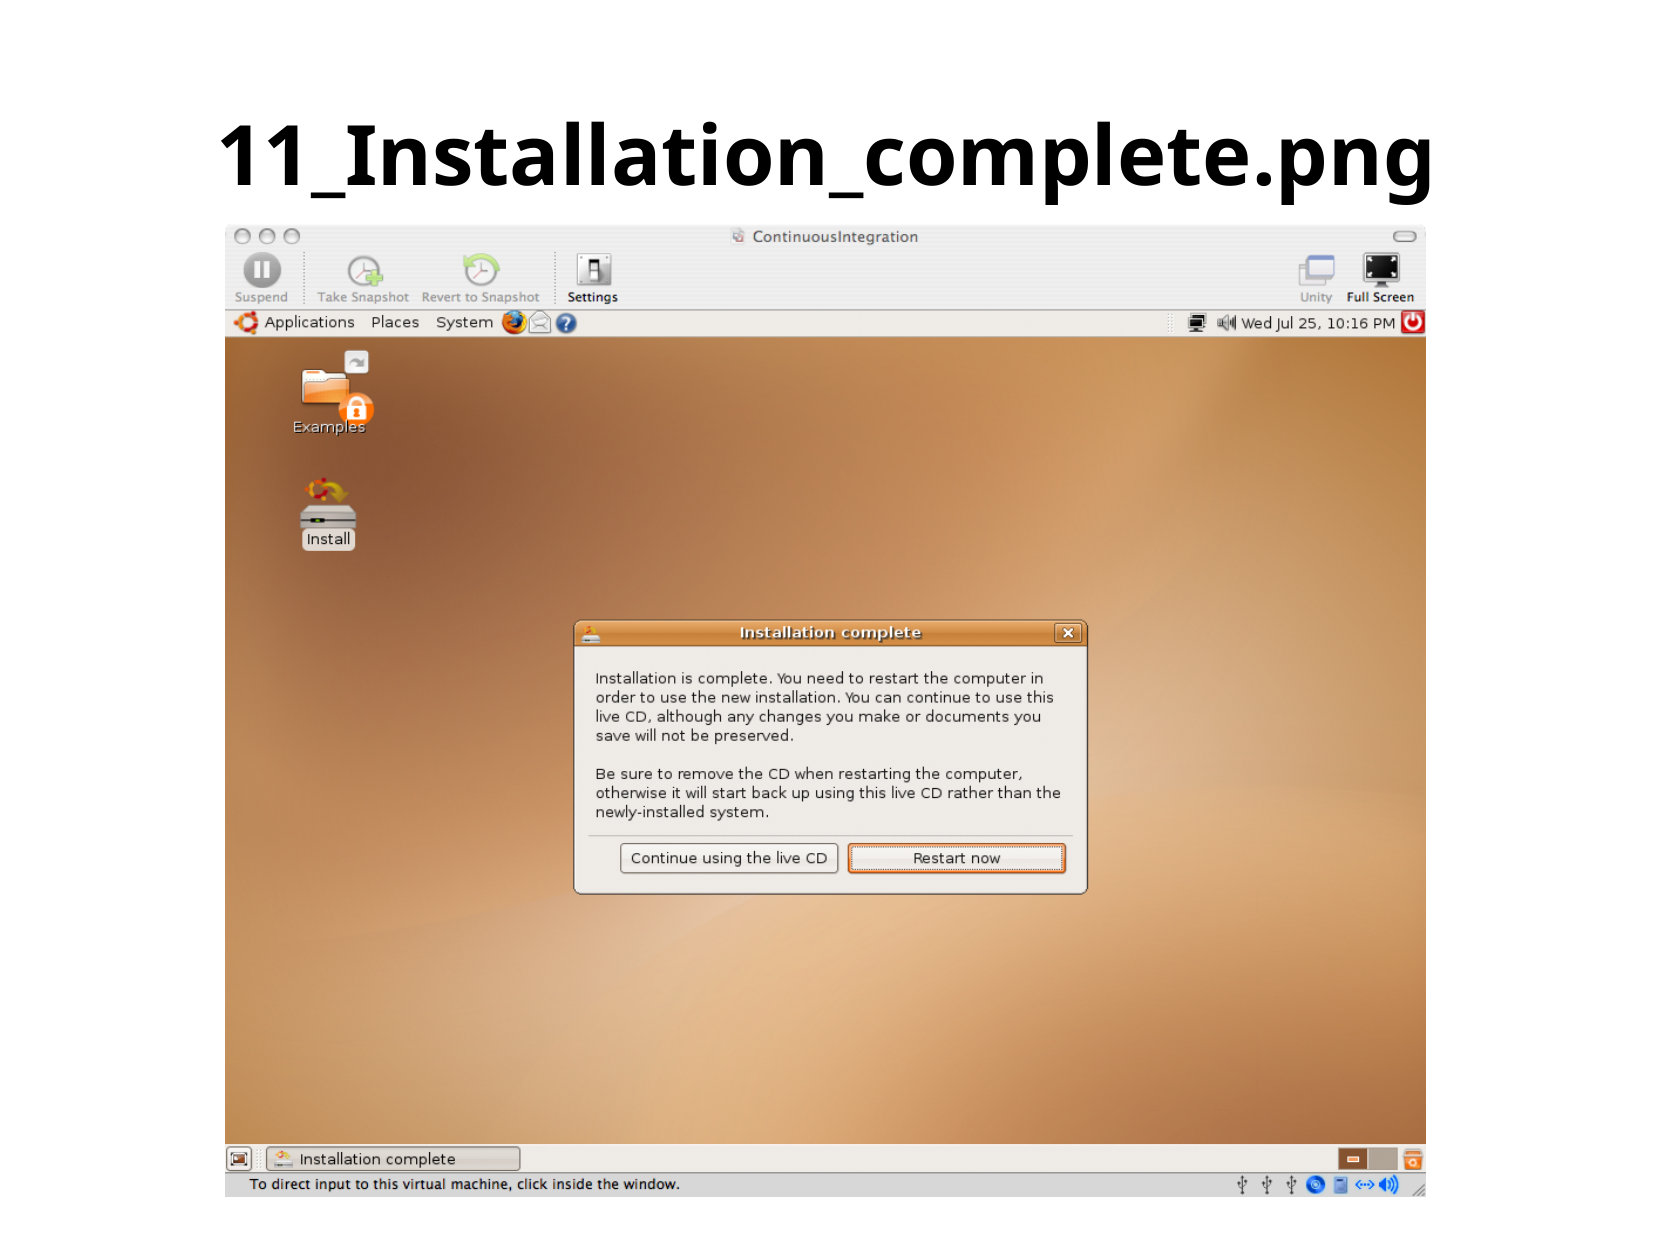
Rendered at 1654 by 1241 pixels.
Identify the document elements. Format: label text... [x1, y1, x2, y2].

title 11_Installation_complete.png [82, 49, 1571, 257]
picture [225, 224, 1426, 1198]
